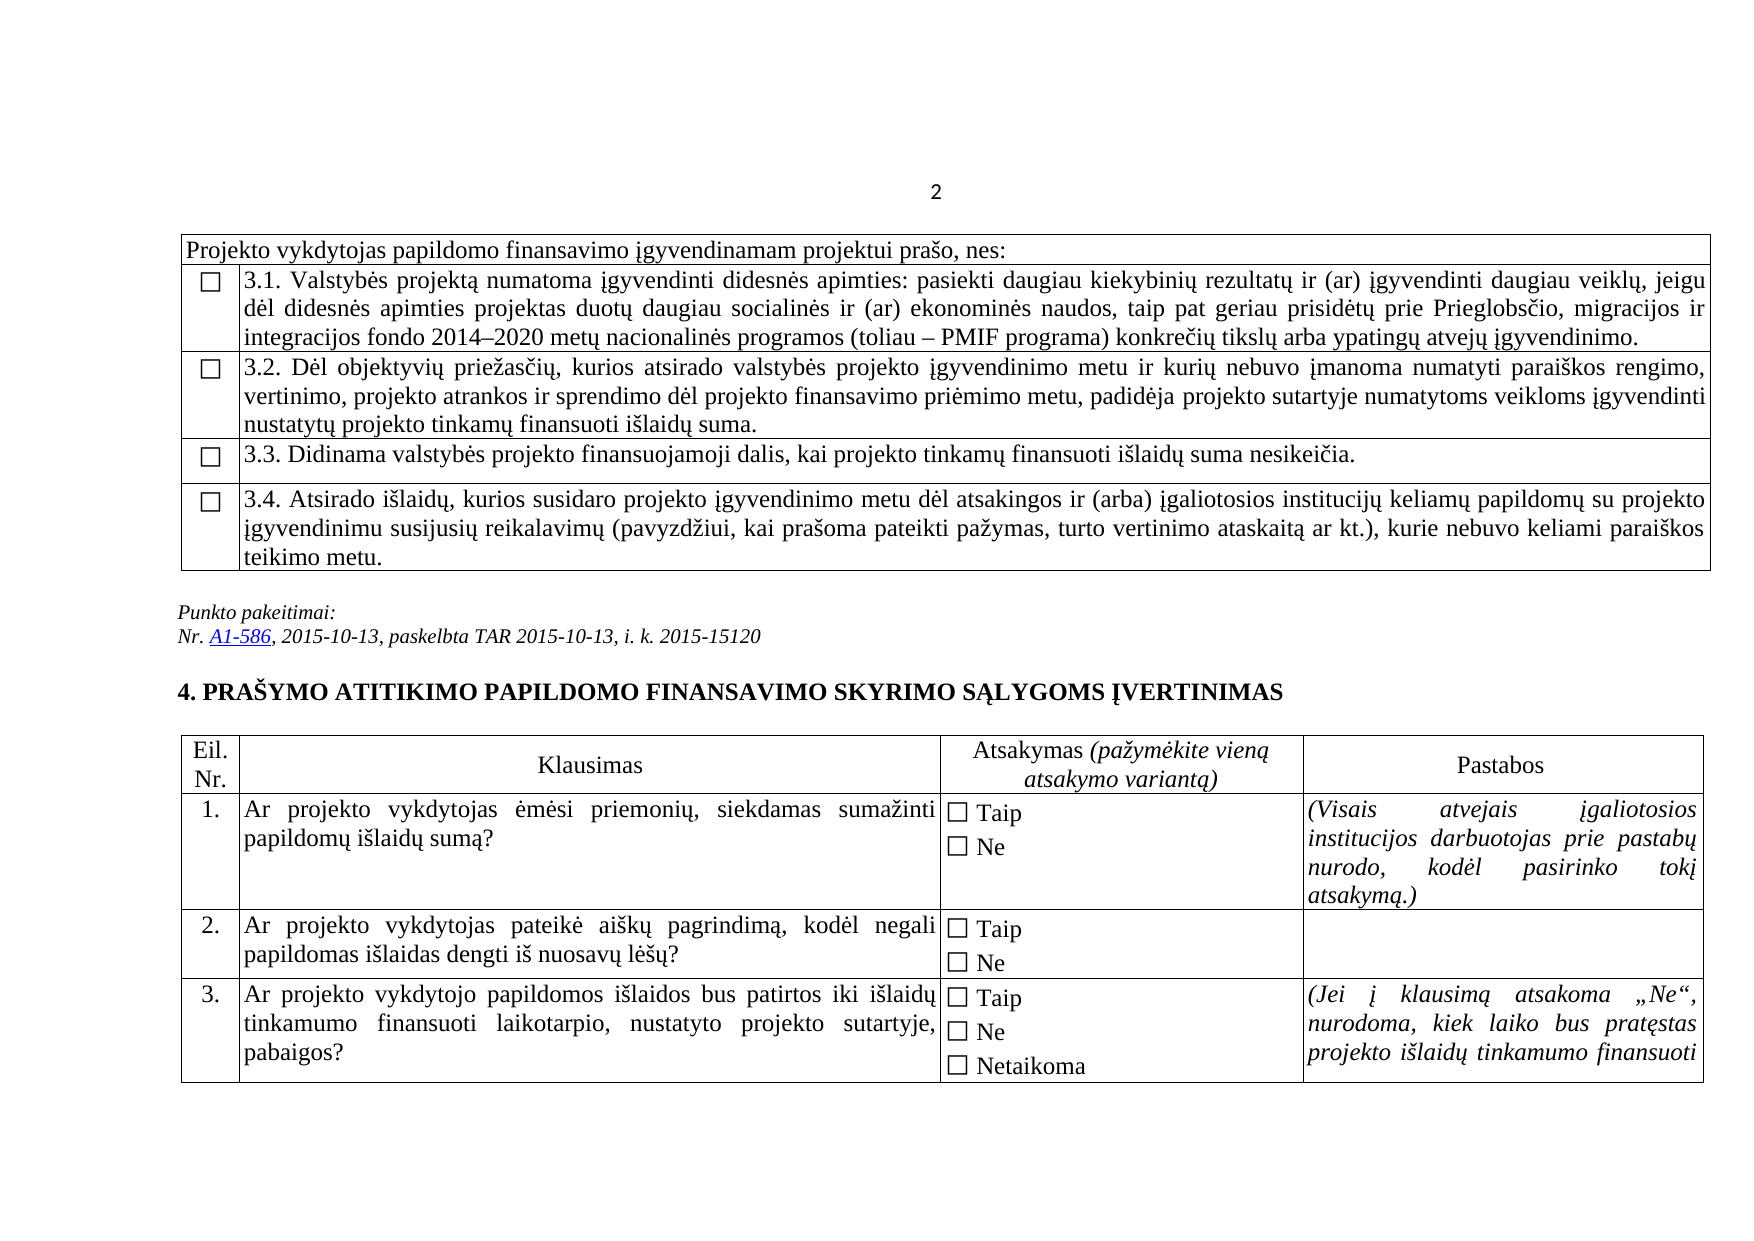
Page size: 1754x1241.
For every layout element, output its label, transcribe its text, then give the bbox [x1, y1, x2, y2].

table_cell 3.3. Didinama valstybės projekto finansuojamoji dalis, kai projekto tinkamų finansuoti išlaidų suma nesikeičia. [240, 439, 1710, 483]
table_header Projekto vykdytojas papildomo finansavimo įgyvendinamam projektui prašo, nes: [182, 235, 1710, 264]
table_cell [1304, 910, 1703, 978]
table_header Klausimas [240, 736, 940, 793]
table_header Pastabos [1304, 736, 1703, 793]
table_cell ⬜ [182, 352, 239, 438]
table_cell 2. [182, 910, 239, 978]
table_cell 3. [182, 979, 239, 1082]
table_cell Ar projekto vykdytojas ėmėsi priemonių, siekdamas sumažinti papildomų išlaidų sumą? [240, 794, 940, 909]
table_cell ⬜ [182, 484, 239, 570]
table_cell Ar projekto vykdytojas pateikė aiškų pagrindimą, kodėl negali papildomas išlaidas dengti iš nuosavų lėšų? [240, 910, 940, 978]
text Punkto pakeitimai: [177, 600, 1695, 624]
table_cell ⬜ [182, 439, 239, 483]
table_header Eil. Nr. [182, 736, 239, 793]
table_cell (Visais atvejais įgaliotosios institucijos darbuotojas prie pastabų nurodo, kodėl pasirinko tokį atsakymą.) [1304, 794, 1703, 909]
table_cell ⬜ Taip ⬜ Ne [941, 910, 1303, 978]
table_cell 3.1. Valstybės projektą numatoma įgyvendinti didesnės apimties: pasiekti daugiau kiekybinių rezultatų ir (ar) įgyvendinti daugiau veiklų, jeigu dėl didesnės apimties projektas duotų daugiau socialinės ir (ar) ekonominės naudos, taip pat geriau prisidėtų prie Prieglobsčio, migracijos ir integracijos fondo 2014–2020 metų nacionalinės programos (toliau – PMIF programa) konkrečių tikslų arba ypatingų atvejų įgyvendinimo. [240, 265, 1710, 351]
table_cell ⬜ [182, 265, 239, 351]
table_cell ⬜ Taip ⬜ Ne ⬜ Netaikoma [941, 979, 1303, 1082]
table_cell Ar projekto vykdytojo papildomos išlaidos bus patirtos iki išlaidų tinkamumo finansuoti laikotarpio, nustatyto projekto sutartyje, pabaigos? [240, 979, 940, 1082]
text 4. PRAŠYMO ATITIKIMO PAPILDOMO FINANSAVIMO SKYRIMO SĄLYGOMS ĮVERTINIMAS [177, 677, 1695, 706]
table_cell 1. [182, 794, 239, 909]
table_header Atsakymas (pažymėkite vieną atsakymo variantą) [941, 736, 1303, 793]
table_cell 3.4. Atsirado išlaidų, kurios susidaro projekto įgyvendinimo metu dėl atsakingos ir (arba) įgaliotosios institucijų keliamų papildomų su projekto įgyvendinimu susijusių reikalavimų (pavyzdžiui, kai prašoma pateikti pažymas, turto vertinimo ataskaitą ar kt.), kurie nebuvo keliami paraiškos teikimo metu. [240, 484, 1710, 570]
table_cell (Jei į klausimą atsakoma „Ne“, nurodoma, kiek laiko bus pratęstas projekto išlaidų tinkamumo finansuoti [1304, 979, 1703, 1082]
table_cell ⬜ Taip ⬜ Ne [941, 794, 1303, 909]
text Nr. A1-586, 2015-10-13, paskelbta TAR 2015-10-13, i. k. 2015-15120 [177, 624, 1695, 648]
table_cell 3.2. Dėl objektyvių priežasčių, kurios atsirado valstybės projekto įgyvendinimo metu ir kurių nebuvo įmanoma numatyti paraiškos rengimo, vertinimo, projekto atrankos ir sprendimo dėl projekto finansavimo priėmimo metu, padidėja projekto sutartyje numatytoms veikloms įgyvendinti nustatytų projekto tinkamų finansuoti išlaidų suma. [240, 352, 1710, 438]
